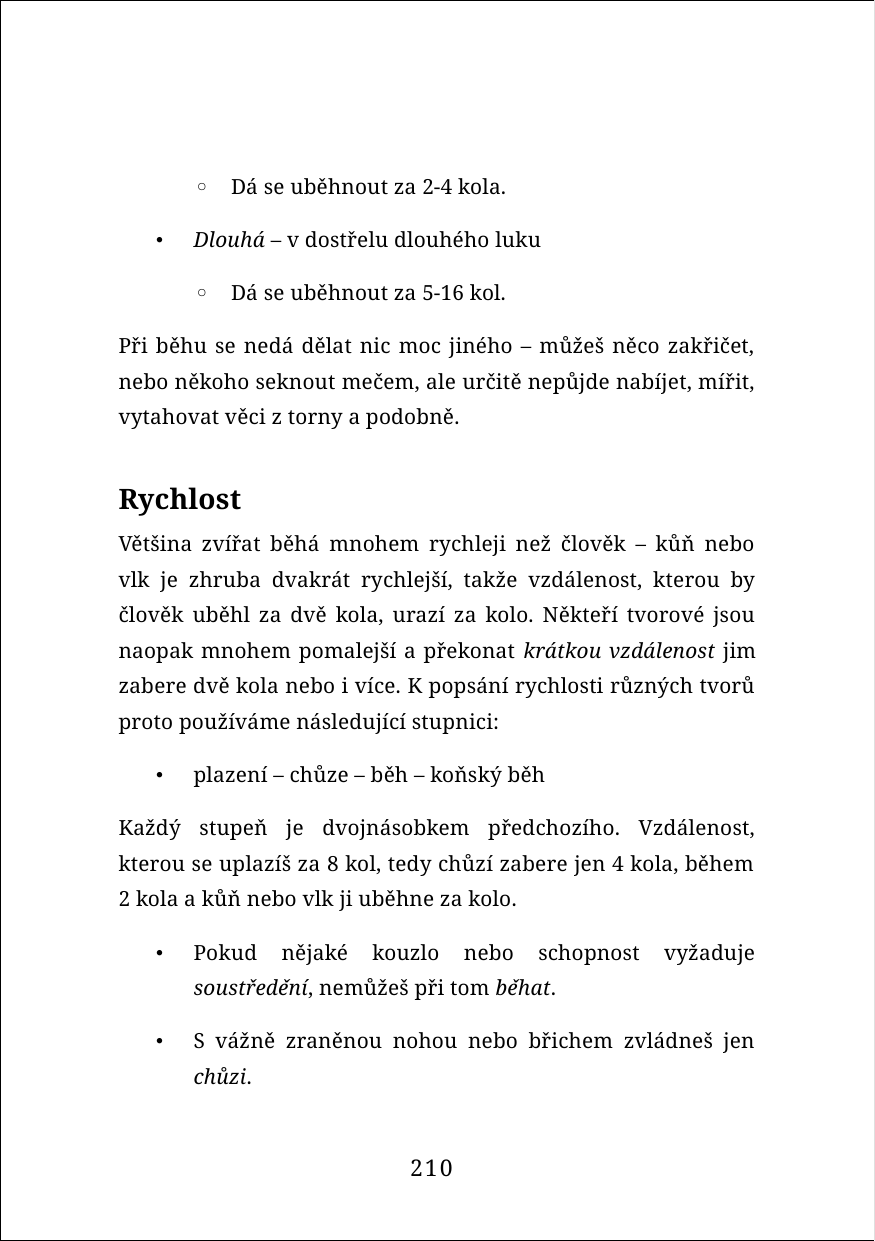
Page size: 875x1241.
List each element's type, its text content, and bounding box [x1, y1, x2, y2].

text Každý stupeň je dvojnásobkem předchozího. Vzdálenost, kterou se uplazíš za 8 kol, tedy chůzí zabere jen 4 kola, během 2 kola a kůň nebo vlk ji uběhne za kolo. [118, 813, 756, 913]
list Dá se uběhnout za 2-4 kola. [193, 172, 756, 200]
subtitle Rychlost [118, 479, 756, 518]
list Dlouhá – v dostřelu dlouhého luku [156, 225, 756, 253]
text Většina zvířat běhá mnohem rychleji než člověk – kůň nebo vlk je zhruba dvakrát rychlejší, takže vzdálenost, kterou by člověk uběhl za dvě kola, urazí za kolo. Někteří tvorové jsou naopak mnohem pomalejší a překonat krátkou vzdálenost jim zabere dvě kola nebo i více. K popsání rychlosti různých tvorů proto používáme následující stupnici: [118, 529, 756, 736]
list plazení – chůze – běh – koňský běh [156, 760, 756, 789]
list S vážně zraněnou nohou nebo břichem zvládneš jen chůzi. [156, 1027, 756, 1091]
text Při běhu se nedá dělat nic moc jiného – můžeš něco zakřičet, nebo někoho seknout mečem, ale určitě nepůjde nabíjet, mířit, vytahovat věci z torny a podobně. [118, 331, 756, 431]
list Pokud nějaké kouzlo nebo schopnost vyžaduje soustředění, nemůžeš při tom běhat. [156, 938, 756, 1002]
list Dá se uběhnout za 5-16 kol. [193, 278, 756, 307]
